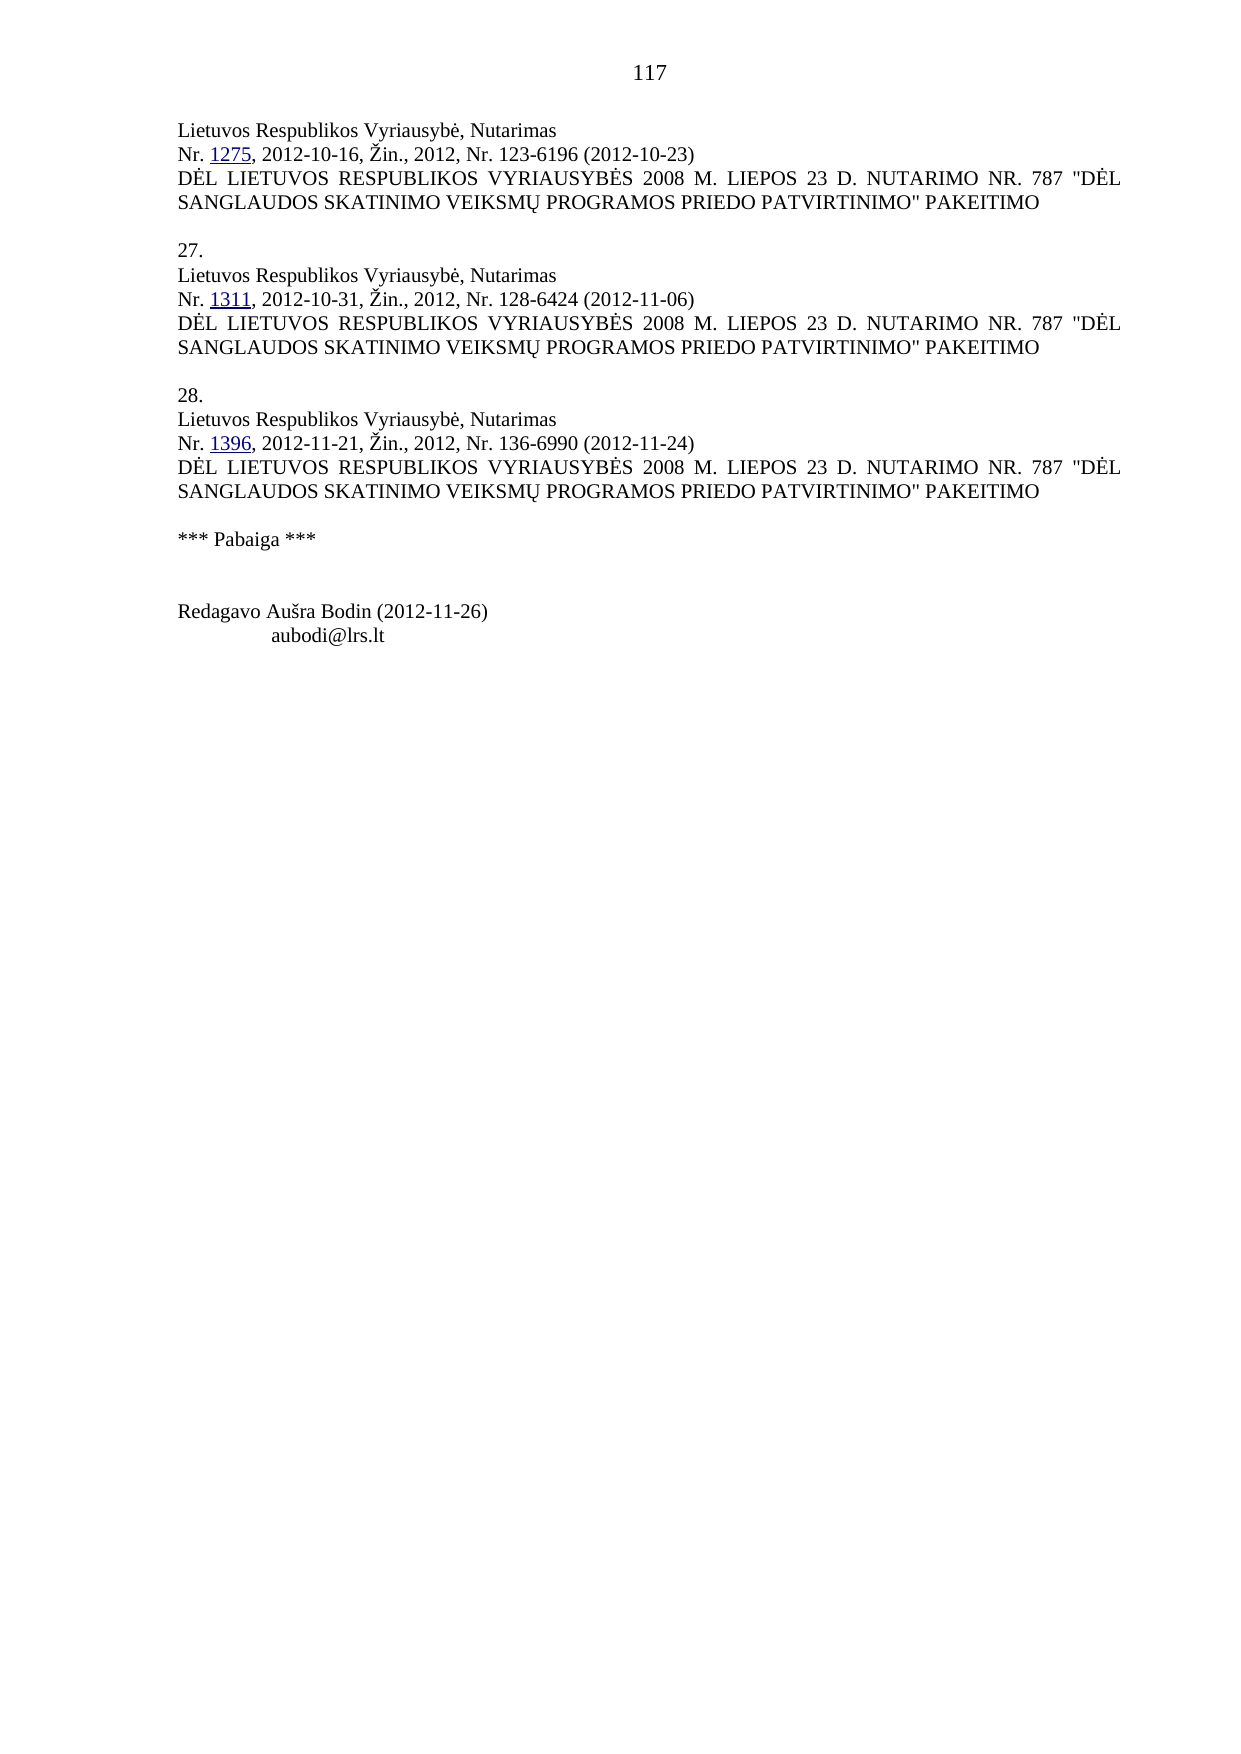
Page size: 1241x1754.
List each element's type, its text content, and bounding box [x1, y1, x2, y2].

text Redagavo Aušra Bodin (2012-11-26) [177, 599, 1122, 623]
text 27. [177, 238, 1122, 262]
text DĖL LIETUVOS RESPUBLIKOS VYRIAUSYBĖS 2008 M. LIEPOS 23 D. NUTARIMO NR. 787 "DĖL SANGLAUDOS SKATINIMO VEIKSMŲ PROGRAMOS PRIEDO PATVIRTINIMO" PAKEITIMO [177, 166, 1122, 214]
text Nr. 1396, 2012-11-21, Žin., 2012, Nr. 136-6990 (2012-11-24) [177, 431, 1122, 455]
text DĖL LIETUVOS RESPUBLIKOS VYRIAUSYBĖS 2008 M. LIEPOS 23 D. NUTARIMO NR. 787 "DĖL SANGLAUDOS SKATINIMO VEIKSMŲ PROGRAMOS PRIEDO PATVIRTINIMO" PAKEITIMO [177, 455, 1122, 503]
text Nr. 1275, 2012-10-16, Žin., 2012, Nr. 123-6196 (2012-10-23) [177, 142, 1122, 166]
text Lietuvos Respublikos Vyriausybė, Nutarimas [177, 118, 1122, 142]
text aubodi@lrs.lt [177, 623, 1122, 647]
text 28. [177, 383, 1122, 407]
text Nr. 1311, 2012-10-31, Žin., 2012, Nr. 128-6424 (2012-11-06) [177, 287, 1122, 311]
text *** Pabaiga *** [177, 527, 1122, 551]
text Lietuvos Respublikos Vyriausybė, Nutarimas [177, 407, 1122, 431]
text DĖL LIETUVOS RESPUBLIKOS VYRIAUSYBĖS 2008 M. LIEPOS 23 D. NUTARIMO NR. 787 "DĖL SANGLAUDOS SKATINIMO VEIKSMŲ PROGRAMOS PRIEDO PATVIRTINIMO" PAKEITIMO [177, 311, 1122, 359]
text Lietuvos Respublikos Vyriausybė, Nutarimas [177, 262, 1122, 287]
